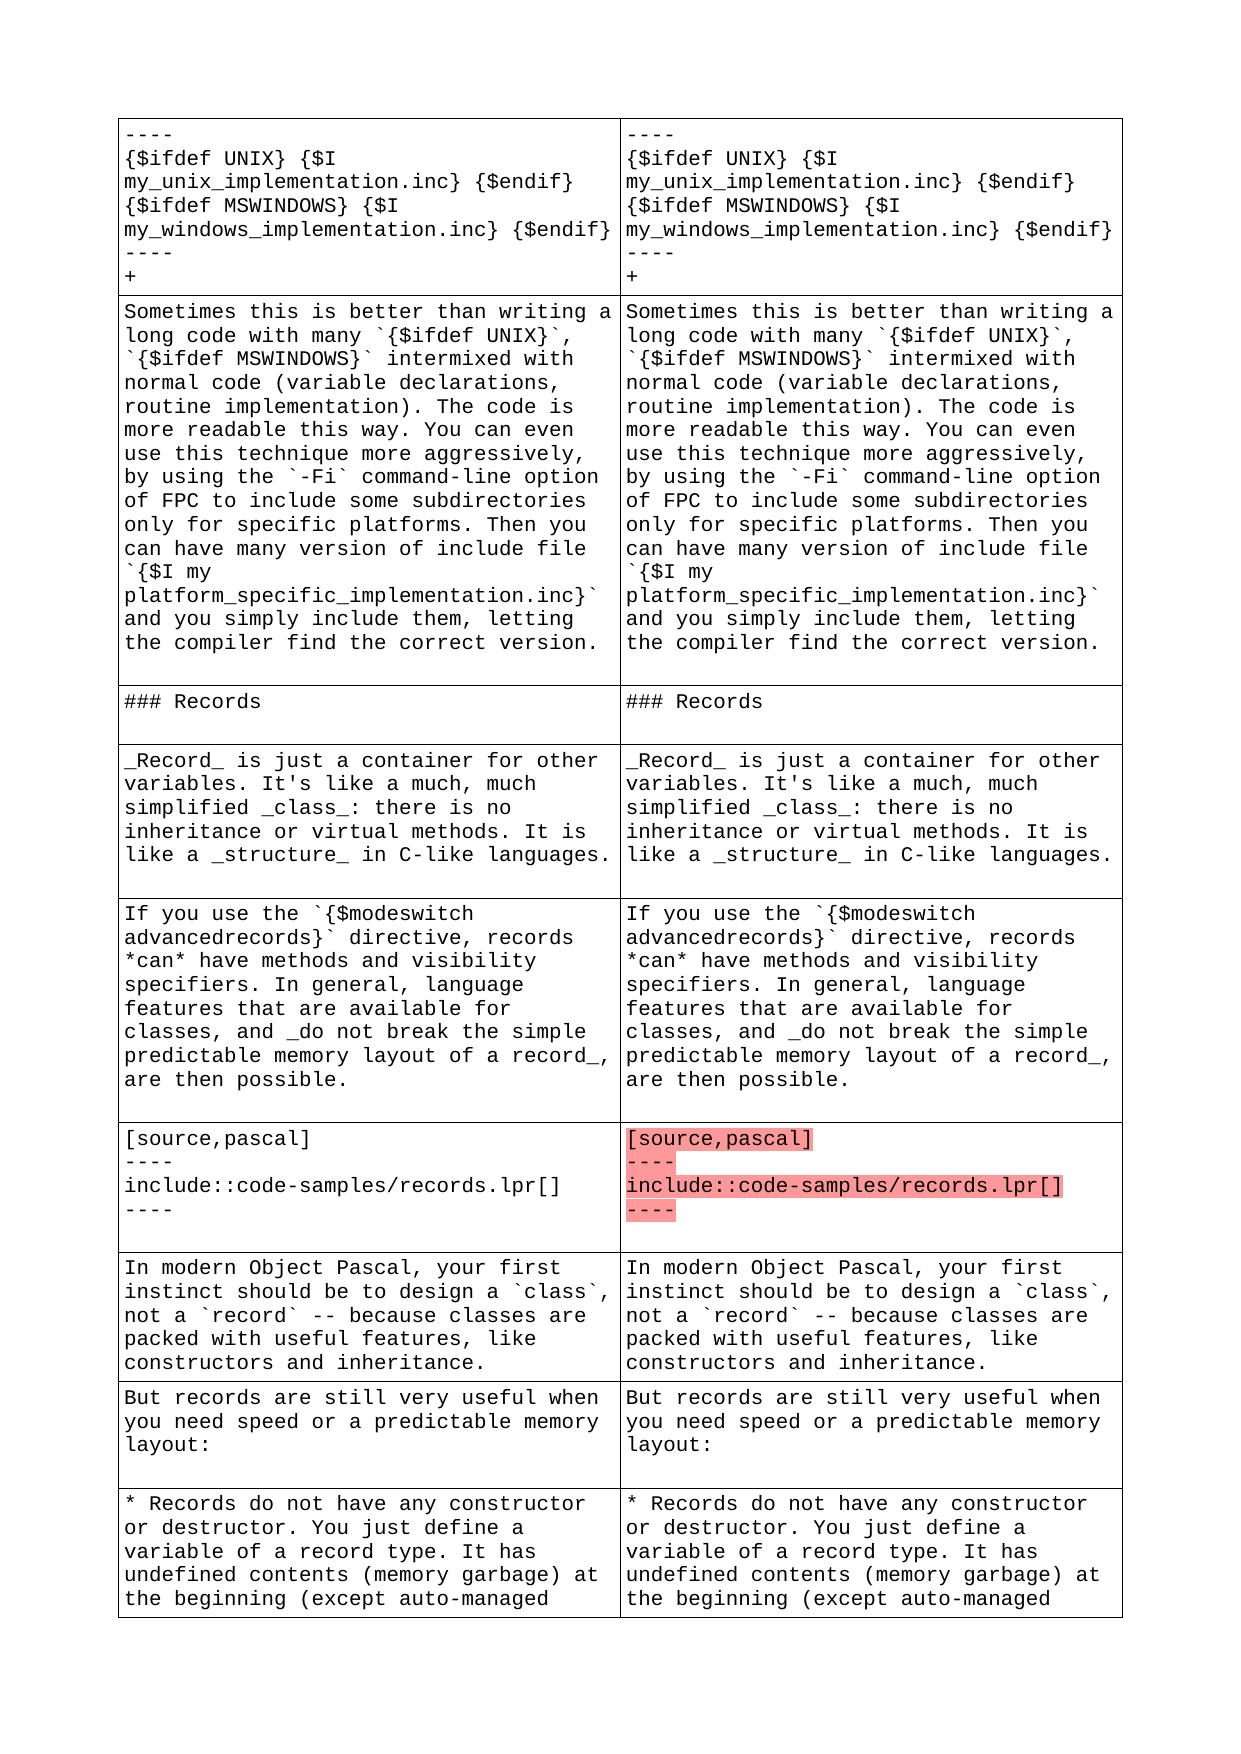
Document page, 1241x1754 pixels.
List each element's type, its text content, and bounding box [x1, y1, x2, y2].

table_cell ---- {$ifdef UNIX} {$I my_unix_implementation.inc} {$endif} {$ifdef MSWINDOWS} {$I my_windows_implementation.inc} {$endif} ---- + [621, 119, 1122, 295]
table_cell If you use the `{$modeswitch advancedrecords}` directive, records *can* have methods and visibility specifiers. In general, language features that are available for classes, and _do not break the simple predictable memory layout of a record_, are then possible. [621, 899, 1122, 1122]
table_cell _Record_ is just a container for other variables. It's like a much, much simplified _class_: there is no inheritance or virtual methods. It is like a _structure_ in C-like languages. [119, 745, 620, 897]
table_cell But records are still very useful when you need speed or a predictable memory layout: [119, 1382, 620, 1487]
table_cell In modern Object Pascal, your first instinct should be to design a `class`, not a `record` -- because classes are packed with useful features, like constructors and inheritance. [621, 1253, 1122, 1381]
table_cell Sometimes this is better than writing a long code with many `{$ifdef UNIX}`, `{$ifdef MSWINDOWS}` intermixed with normal code (variable declarations, routine implementation). The code is more readable this way. You can even use this technique more aggressively, by using the `-Fi` command-line option of FPC to include some subdirectories only for specific platforms. Then you can have many version of include file `{$I my platform_specific_implementation.inc}` and you simply include them, letting the compiler find the correct version. [119, 296, 620, 685]
table_cell If you use the `{$modeswitch advancedrecords}` directive, records *can* have methods and visibility specifiers. In general, language features that are available for classes, and _do not break the simple predictable memory layout of a record_, are then possible. [119, 899, 620, 1122]
table_cell In modern Object Pascal, your first instinct should be to design a `class`, not a `record` -- because classes are packed with useful features, like constructors and inheritance. [119, 1253, 620, 1381]
table_cell ### Records [621, 686, 1122, 744]
table_cell [source,pascal] ---- include::code-samples/records.lpr[] ---- [621, 1123, 1122, 1252]
table_cell Sometimes this is better than writing a long code with many `{$ifdef UNIX}`, `{$ifdef MSWINDOWS}` intermixed with normal code (variable declarations, routine implementation). The code is more readable this way. You can even use this technique more aggressively, by using the `-Fi` command-line option of FPC to include some subdirectories only for specific platforms. Then you can have many version of include file `{$I my platform_specific_implementation.inc}` and you simply include them, letting the compiler find the correct version. [621, 296, 1122, 685]
table_cell ---- {$ifdef UNIX} {$I my_unix_implementation.inc} {$endif} {$ifdef MSWINDOWS} {$I my_windows_implementation.inc} {$endif} ---- + [119, 119, 620, 295]
table_cell * Records do not have any constructor or destructor. You just define a variable of a record type. It has undefined contents (memory garbage) at the beginning (except auto-managed [621, 1489, 1122, 1617]
table_cell * Records do not have any constructor or destructor. You just define a variable of a record type. It has undefined contents (memory garbage) at the beginning (except auto-managed [119, 1489, 620, 1617]
table_cell But records are still very useful when you need speed or a predictable memory layout: [621, 1382, 1122, 1487]
table_cell _Record_ is just a container for other variables. It's like a much, much simplified _class_: there is no inheritance or virtual methods. It is like a _structure_ in C-like languages. [621, 745, 1122, 897]
table_cell [source,pascal] ---- include::code-samples/records.lpr[] ---- [119, 1123, 620, 1252]
table_cell ### Records [119, 686, 620, 744]
